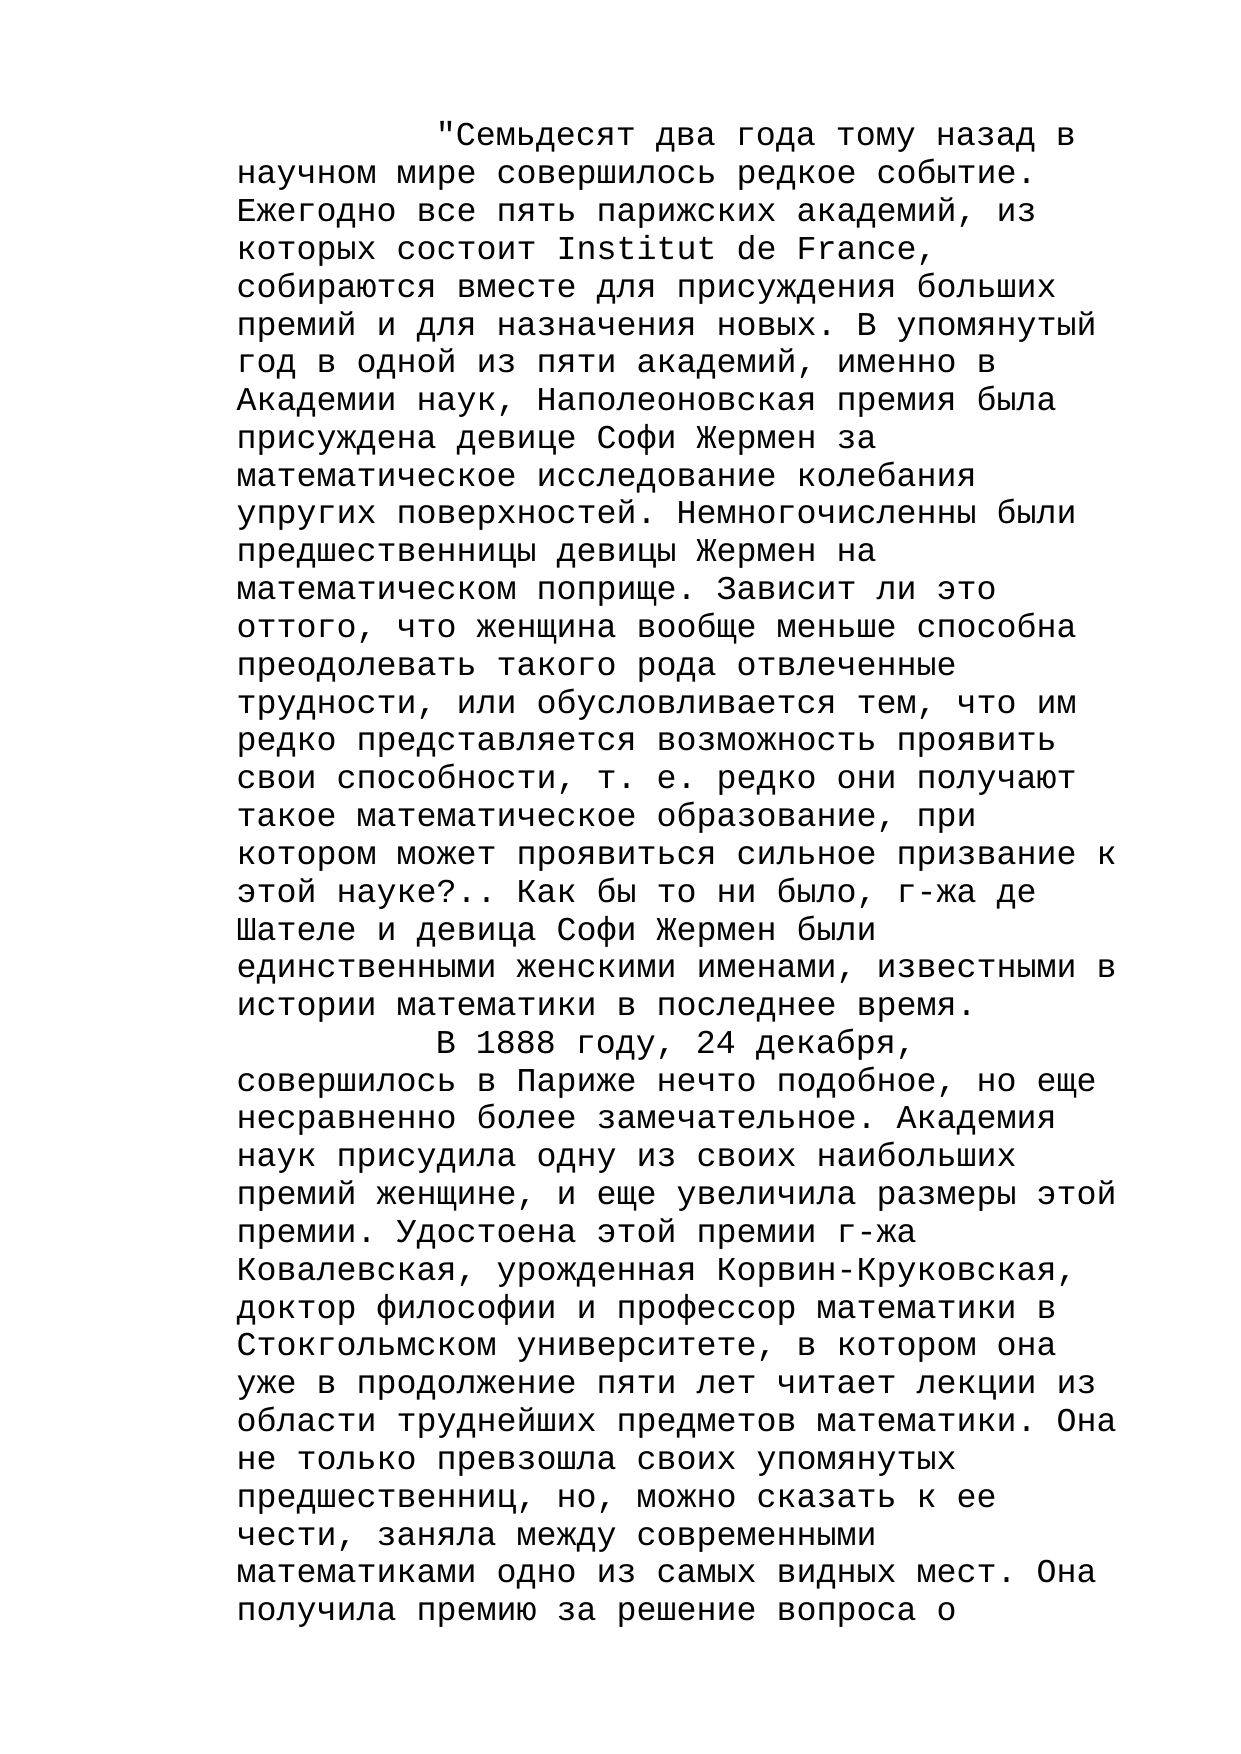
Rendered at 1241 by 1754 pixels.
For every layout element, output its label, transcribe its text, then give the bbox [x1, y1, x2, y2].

text В 1888 году, 24 декабря, совершилось в Париже нечто подобное, но еще несравненно более замечательное. Академия наук присудила одну из своих наибольших премий женщине, и еще увеличила размеры этой премии. Удостоена этой премии г-жа Ковалевская, урожденная Корвин-Круковская, доктор философии и профессор математики в Стокгольмском университете, в котором она уже в продолжение пяти лет читает лекции из области труднейших предметов математики. Она не только превзошла своих упомянутых предшественниц, но, можно сказать к ее чести, заняла между современными математиками одно из самых видных мест. Она получила премию за решение вопроса о [236, 1026, 1122, 1631]
text "Семьдесят два года тому назад в научном мире совершилось редкое событие. Ежегодно все пять парижских академий, из которых состоит Institut de France, собираются вместе для присуждения больших премий и для назначения новых. В упомянутый год в одной из пяти академий, именно в Академии наук, Наполеоновская премия была присуждена девице Софи Жермен за математическое исследование колебания упругих поверхностей. Немногочисленны были предшественницы девицы Жермен на математическом поприще. Зависит ли это оттого, что женщина вообще меньше способна преодолевать такого рода отвлеченные трудности, или обусловливается тем, что им редко представляется возможность проявить свои способности, т. е. редко они получают такое математическое образование, при котором может проявиться сильное призвание к этой науке?.. Как бы то ни было, г-жа де Шателе и девица Софи Жермен были единственными женскими именами, известными в истории математики в последнее время. [236, 118, 1122, 1026]
